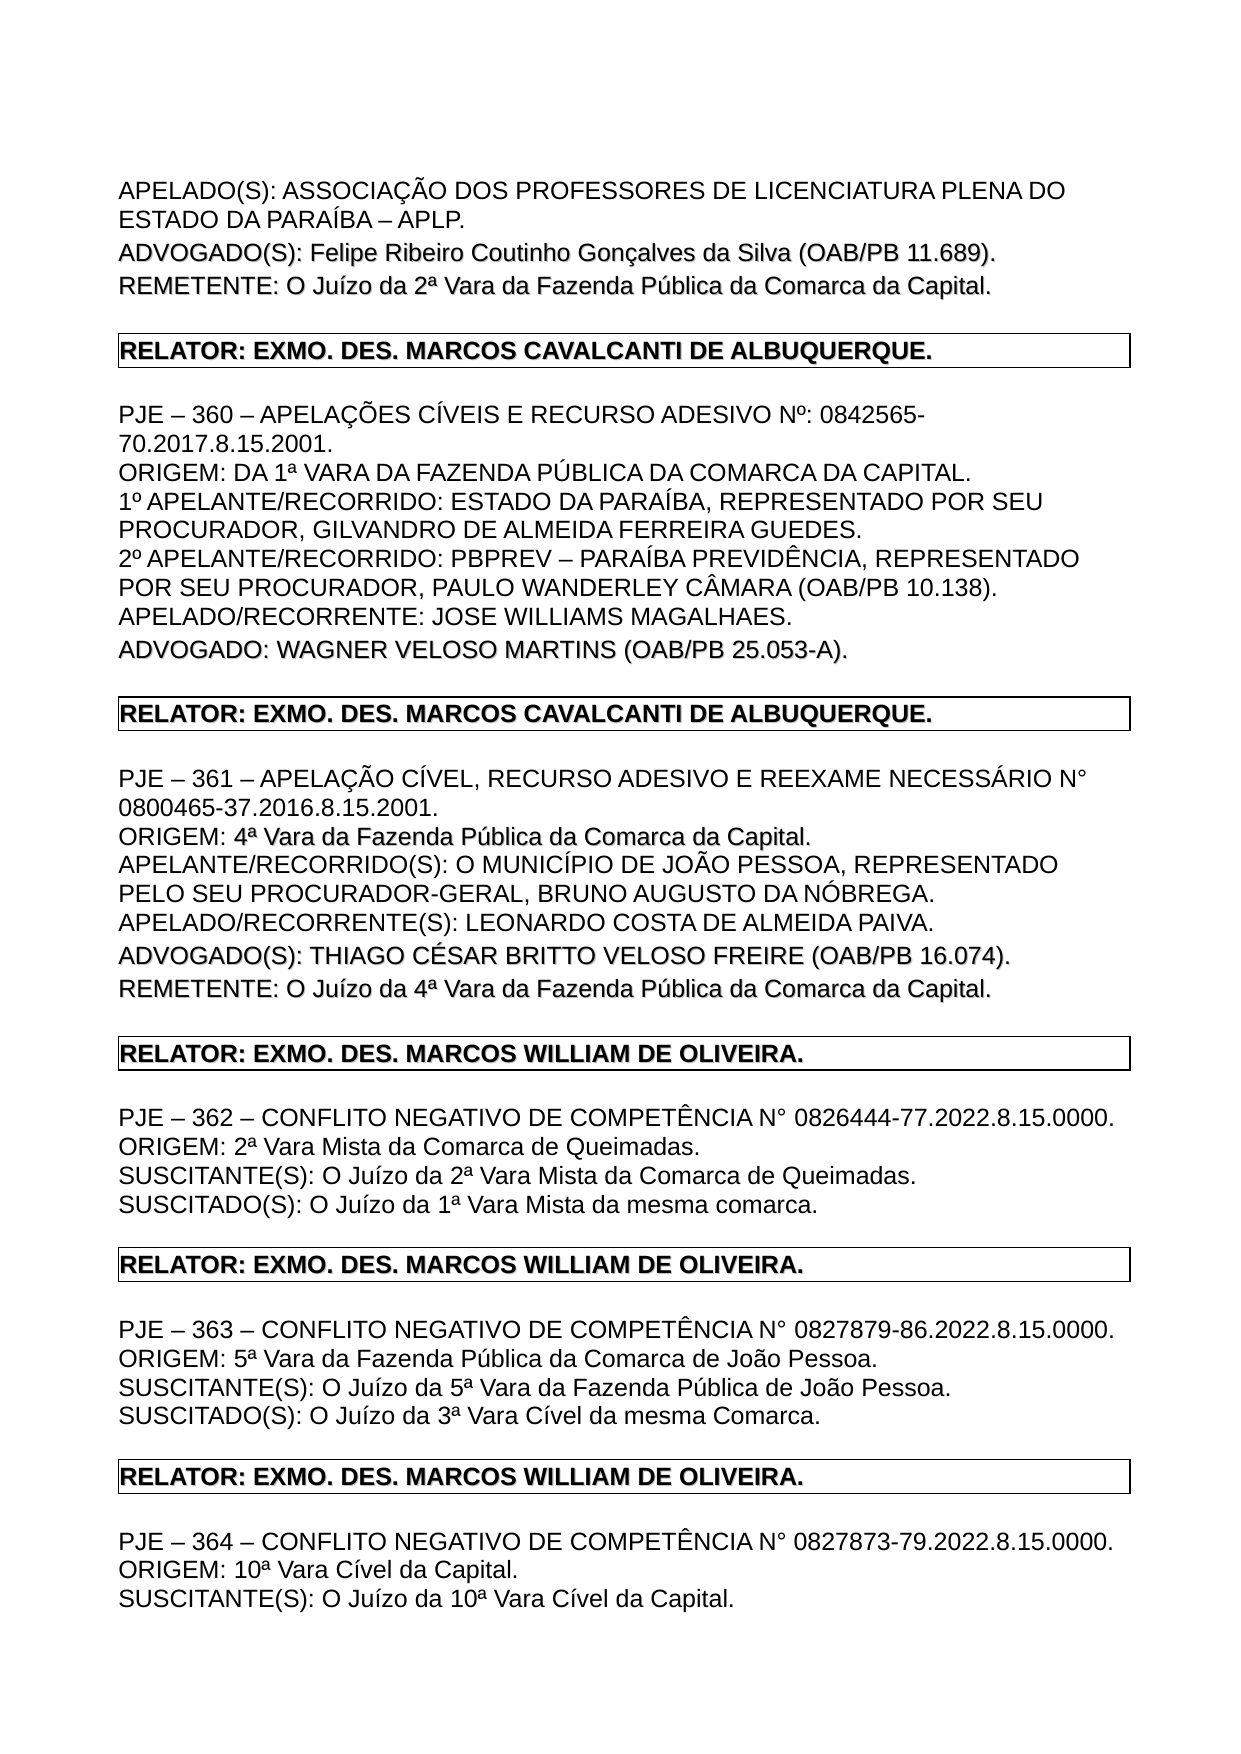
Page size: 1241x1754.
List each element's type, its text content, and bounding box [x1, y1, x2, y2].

text RELATOR: EXMO. DES. MARCOS WILLIAM DE OLIVEIRA. [119, 1248, 1129, 1281]
text ADVOGADO: WAGNER VELOSO MARTINS (OAB/PB 25.053-A). [118, 635, 1131, 663]
text RELATOR: EXMO. DES. MARCOS WILLIAM DE OLIVEIRA. [119, 1460, 1129, 1493]
text APELANTE/RECORRIDO(S): O MUNICÍPIO DE JOÃO PESSOA, REPRESENTADO PELO SEU PROCURADOR-GERAL, BRUNO AUGUSTO DA NÓBREGA. [118, 851, 1122, 908]
text RELATOR: EXMO. DES. MARCOS WILLIAM DE OLIVEIRA. [119, 1037, 1129, 1069]
text ORIGEM: 5ª Vara da Fazenda Pública da Comarca de João Pessoa. [118, 1344, 1122, 1373]
text ADVOGADO(S): Felipe Ribeiro Coutinho Gonçalves da Silva (OAB/PB 11.689). [118, 238, 1131, 267]
text SUSCITADO(S): O Juízo da 3ª Vara Cível da mesma Comarca. [118, 1401, 1122, 1430]
text RELATOR: EXMO. DES. MARCOS CAVALCANTI DE ALBUQUERQUE. [119, 334, 1129, 367]
text SUSCITADO(S): O Juízo da 1ª Vara Mista da mesma comarca. [118, 1190, 1122, 1218]
text REMETENTE: O Juízo da 4ª Vara da Fazenda Pública da Comarca da Capital. [118, 974, 1131, 1003]
text SUSCITANTE(S): O Juízo da 2ª Vara Mista da Comarca de Queimadas. [118, 1161, 1122, 1190]
text SUSCITANTE(S): O Juízo da 5ª Vara da Fazenda Pública de João Pessoa. [118, 1373, 1122, 1401]
text SUSCITANTE(S): O Juízo da 10ª Vara Cível da Capital. [118, 1584, 1122, 1613]
text PJE – 361 – APELAÇÃO CÍVEL, RECURSO ADESIVO E REEXAME NECESSÁRIO N° 0800465-37.2016.8.15.2001. [118, 764, 1122, 822]
text ORIGEM: 10ª Vara Cível da Capital. [118, 1556, 1122, 1584]
text 2º APELANTE/RECORRIDO: PBPREV – PARAÍBA PREVIDÊNCIA, REPRESENTADO POR SEU PROCURADOR, PAULO WANDERLEY CÂMARA (OAB/PB 10.138). [118, 544, 1122, 602]
text ORIGEM: 4ª Vara da Fazenda Pública da Comarca da Capital. [118, 822, 1122, 851]
text PJE – 364 – CONFLITO NEGATIVO DE COMPETÊNCIA N° 0827873-79.2022.8.15.0000. [118, 1527, 1122, 1556]
text APELADO/RECORRENTE(S): LEONARDO COSTA DE ALMEIDA PAIVA. [118, 908, 1122, 937]
text APELADO/RECORRENTE: JOSE WILLIAMS MAGALHAES. [118, 602, 1122, 631]
text PJE – 362 – CONFLITO NEGATIVO DE COMPETÊNCIA N° 0826444-77.2022.8.15.0000. [118, 1103, 1122, 1132]
text PJE – 360 – APELAÇÕES CÍVEIS E RECURSO ADESIVO Nº: 0842565-70.2017.8.15.2001. [118, 401, 1122, 458]
text 1º APELANTE/RECORRIDO: ESTADO DA PARAÍBA, REPRESENTADO POR SEU PROCURADOR, GILVANDRO DE ALMEIDA FERREIRA GUEDES. [118, 487, 1122, 544]
text RELATOR: EXMO. DES. MARCOS CAVALCANTI DE ALBUQUERQUE. [119, 698, 1129, 730]
text APELADO(S): ASSOCIAÇÃO DOS PROFESSORES DE LICENCIATURA PLENA DO ESTADO DA PARAÍBA – APLP. [118, 176, 1122, 234]
text ORIGEM: 2ª Vara Mista da Comarca de Queimadas. [118, 1132, 1122, 1161]
text REMETENTE: O Juízo da 2ª Vara da Fazenda Pública da Comarca da Capital. [118, 271, 1131, 300]
text PJE – 363 – CONFLITO NEGATIVO DE COMPETÊNCIA N° 0827879-86.2022.8.15.0000. [118, 1315, 1122, 1344]
text ORIGEM: DA 1ª VARA DA FAZENDA PÚBLICA DA COMARCA DA CAPITAL. [118, 458, 1122, 487]
text ADVOGADO(S): THIAGO CÉSAR BRITTO VELOSO FREIRE (OAB/PB 16.074). [118, 941, 1131, 970]
